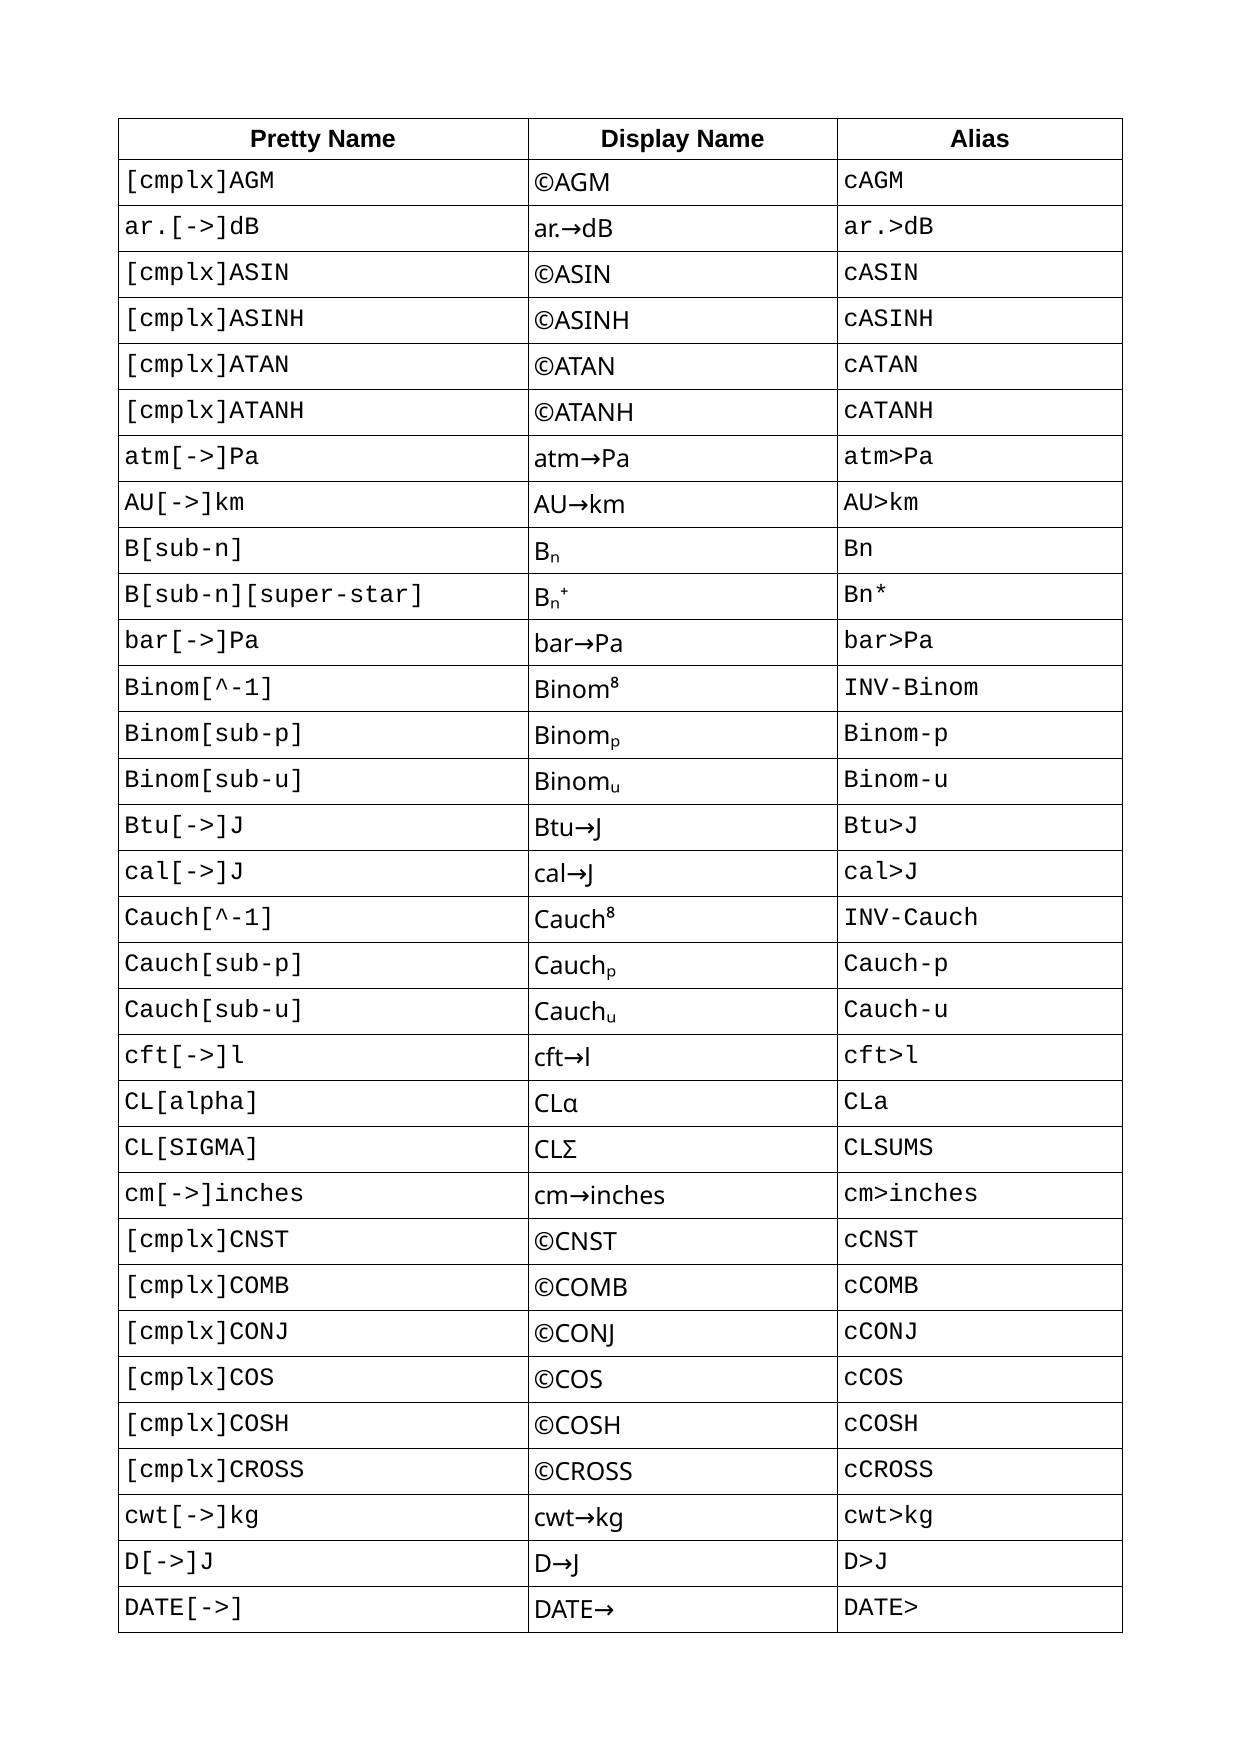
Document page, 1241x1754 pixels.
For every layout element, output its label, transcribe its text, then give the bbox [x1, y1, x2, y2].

table_cell B[sub-n] [119, 528, 528, 573]
table_cell cal[->]J [119, 851, 528, 896]
table_cell [cmplx]CROSS [119, 1449, 528, 1494]
table_cell Binom⁸ [529, 666, 837, 711]
table_cell cATANH [838, 390, 1122, 435]
table_cell cCOMB [838, 1265, 1122, 1310]
table_cell DATE> [838, 1587, 1122, 1632]
table_cell Cauchₚ [529, 943, 837, 988]
table_cell Cauch-u [838, 989, 1122, 1034]
table_cell cm→inches [529, 1173, 837, 1218]
table_cell cft>l [838, 1035, 1122, 1080]
table_cell cCONJ [838, 1311, 1122, 1356]
table_cell Cauch[^-1] [119, 897, 528, 942]
table_cell CLSUMS [838, 1127, 1122, 1172]
table_cell cATAN [838, 344, 1122, 389]
table_cell [cmplx]ASINH [119, 298, 528, 343]
table_cell atm[->]Pa [119, 436, 528, 481]
table_cell Binom[^-1] [119, 666, 528, 711]
table_cell D>J [838, 1541, 1122, 1586]
table_cell D[->]J [119, 1541, 528, 1586]
table_cell Bn* [838, 574, 1122, 619]
table_cell [cmplx]COMB [119, 1265, 528, 1310]
table_cell bar[->]Pa [119, 620, 528, 665]
table_cell CL[SIGMA] [119, 1127, 528, 1172]
table_cell Bₙ⁺ [529, 574, 837, 619]
table_cell Cauch[sub-p] [119, 943, 528, 988]
table_cell ©COS [529, 1357, 837, 1402]
table_cell cCNST [838, 1219, 1122, 1264]
table_cell Bₙ [529, 528, 837, 573]
table_cell [cmplx]AGM [119, 160, 528, 205]
table_cell cwt[->]kg [119, 1495, 528, 1540]
table_cell bar>Pa [838, 620, 1122, 665]
table_cell Btu→J [529, 805, 837, 849]
table_cell Binomᵤ [529, 759, 837, 803]
table_cell ©ASINH [529, 298, 837, 343]
table_cell AU→km [529, 482, 837, 527]
table_cell CLa [838, 1081, 1122, 1126]
table_header Pretty Name [119, 119, 528, 159]
table_cell bar→Pa [529, 620, 837, 665]
table_cell ©ATAN [529, 344, 837, 389]
table_cell Cauch⁸ [529, 897, 837, 942]
table_cell cft→l [529, 1035, 837, 1080]
table_cell AU>km [838, 482, 1122, 527]
table_header Display Name [529, 119, 837, 159]
table_cell cCROSS [838, 1449, 1122, 1494]
table_cell ©CROSS [529, 1449, 837, 1494]
table_cell Btu[->]J [119, 805, 528, 849]
table_cell Cauch-p [838, 943, 1122, 988]
table_cell CL[alpha] [119, 1081, 528, 1126]
table_cell B[sub-n][super-star] [119, 574, 528, 619]
table_cell ©COMB [529, 1265, 837, 1310]
table_cell DATE[->] [119, 1587, 528, 1632]
table_cell Binom[sub-u] [119, 759, 528, 803]
table_cell cm[->]inches [119, 1173, 528, 1218]
table_cell ©COSH [529, 1403, 837, 1448]
table_cell [cmplx]ATAN [119, 344, 528, 389]
table_cell ar.[->]dB [119, 206, 528, 251]
table_cell ©CONJ [529, 1311, 837, 1356]
table_cell Cauchᵤ [529, 989, 837, 1034]
table_cell cal→J [529, 851, 837, 896]
table_cell ©ATANH [529, 390, 837, 435]
table_cell cASIN [838, 252, 1122, 297]
table_cell cwt→kg [529, 1495, 837, 1540]
table_cell Binom-p [838, 712, 1122, 757]
table_cell Bn [838, 528, 1122, 573]
table_cell AU[->]km [119, 482, 528, 527]
table_cell cASINH [838, 298, 1122, 343]
table_cell ar.>dB [838, 206, 1122, 251]
table_header Alias [838, 119, 1122, 159]
table_cell Binomₚ [529, 712, 837, 757]
table_cell INV-Binom [838, 666, 1122, 711]
table_cell cft[->]l [119, 1035, 528, 1080]
table_cell CLΣ [529, 1127, 837, 1172]
table_cell cCOS [838, 1357, 1122, 1402]
table_cell INV-Cauch [838, 897, 1122, 942]
table_cell ©AGM [529, 160, 837, 205]
table_cell [cmplx]COS [119, 1357, 528, 1402]
table_cell cal>J [838, 851, 1122, 896]
table_cell DATE→ [529, 1587, 837, 1632]
table_cell atm>Pa [838, 436, 1122, 481]
table_cell [cmplx]CONJ [119, 1311, 528, 1356]
table_cell D→J [529, 1541, 837, 1586]
table_cell ©ASIN [529, 252, 837, 297]
table_cell cCOSH [838, 1403, 1122, 1448]
table_cell cAGM [838, 160, 1122, 205]
table_cell Btu>J [838, 805, 1122, 849]
table_cell cm>inches [838, 1173, 1122, 1218]
table_cell Cauch[sub-u] [119, 989, 528, 1034]
table_cell Binom[sub-p] [119, 712, 528, 757]
table_cell [cmplx]COSH [119, 1403, 528, 1448]
table_cell ©CNST [529, 1219, 837, 1264]
table_cell ar.→dB [529, 206, 837, 251]
table_cell [cmplx]CNST [119, 1219, 528, 1264]
table_cell CLα [529, 1081, 837, 1126]
table_cell [cmplx]ATANH [119, 390, 528, 435]
table_cell [cmplx]ASIN [119, 252, 528, 297]
table_cell cwt>kg [838, 1495, 1122, 1540]
table_cell Binom-u [838, 759, 1122, 803]
table_cell atm→Pa [529, 436, 837, 481]
